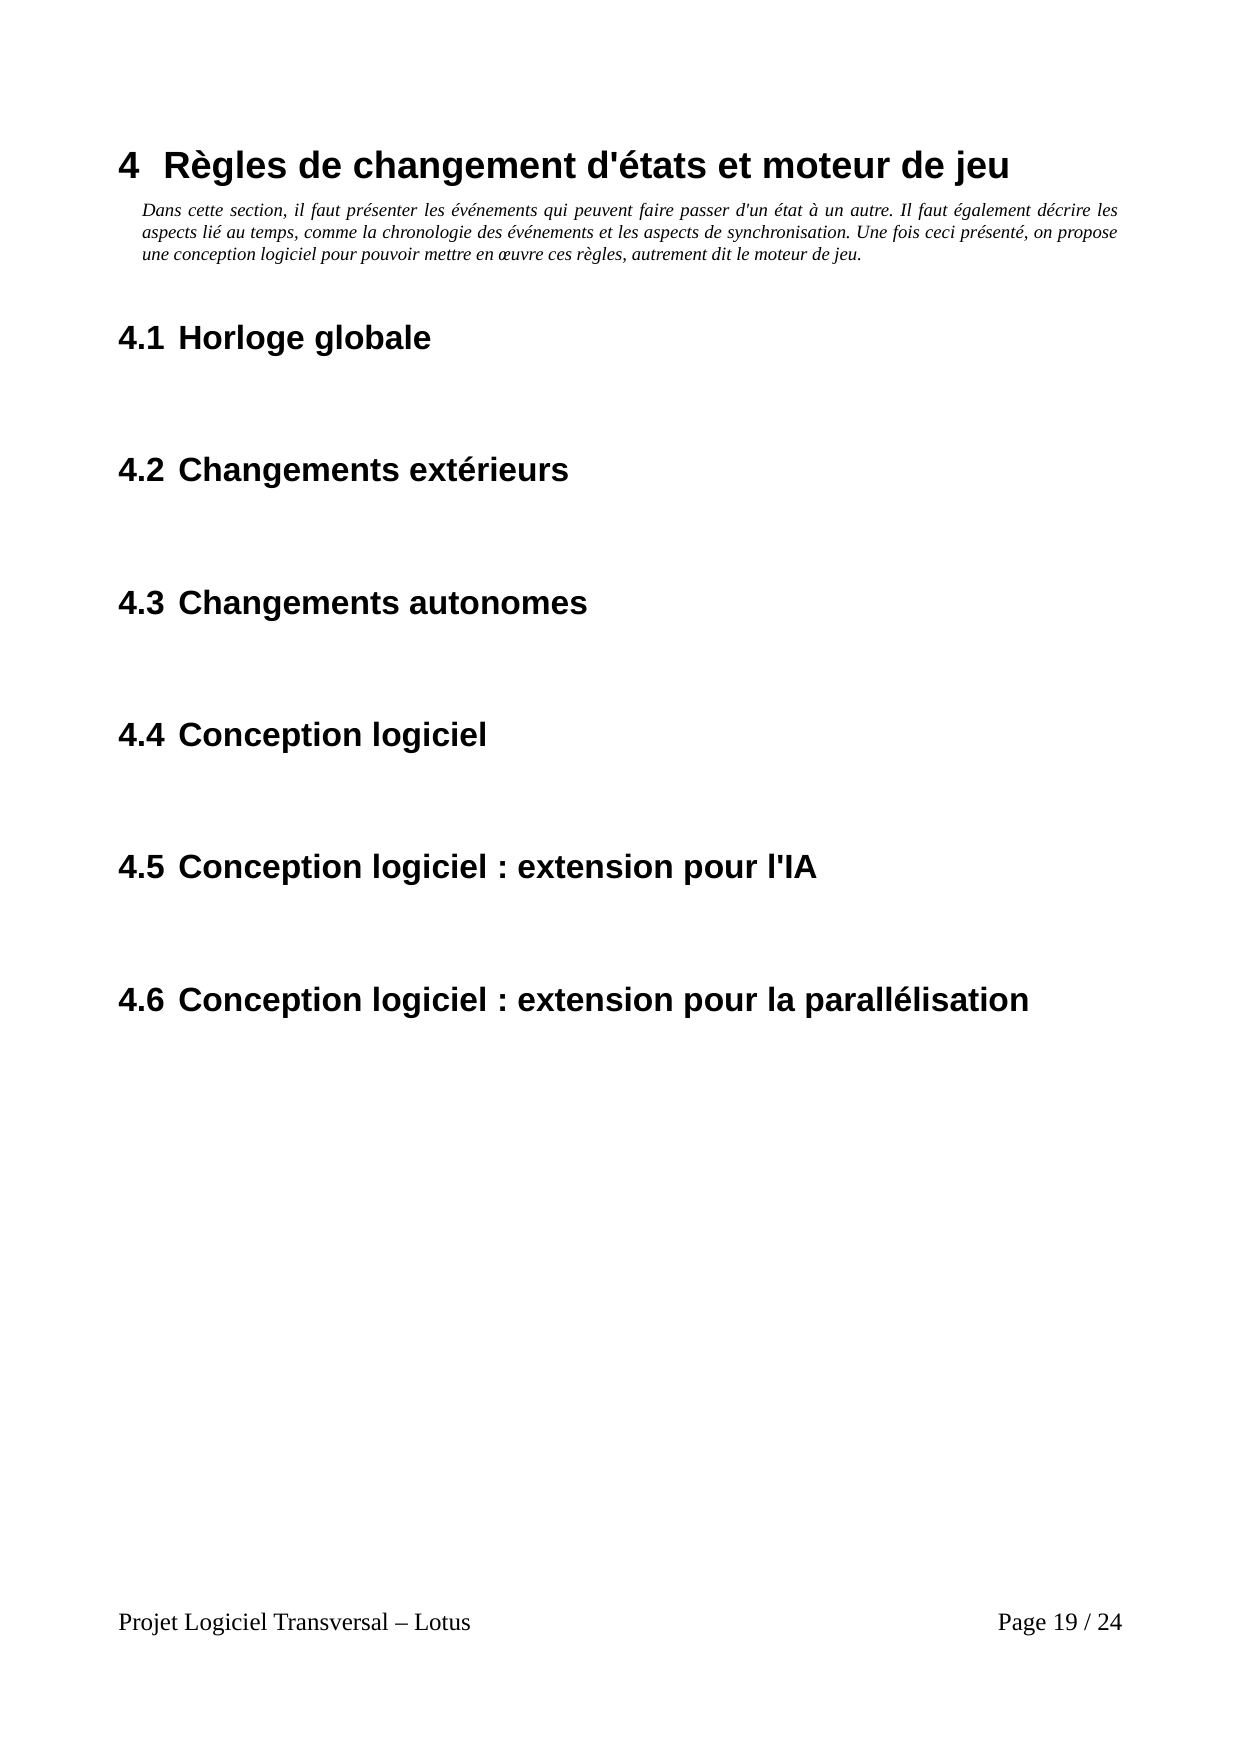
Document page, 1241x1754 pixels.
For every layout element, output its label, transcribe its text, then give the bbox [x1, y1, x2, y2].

subtitle Changements extérieurs [118, 450, 1122, 489]
subtitle Conception logiciel : extension pour l'IA [118, 847, 1122, 886]
subtitle Conception logiciel [118, 715, 1122, 753]
text Dans cette section, il faut présenter les événements qui peuvent faire passer d'un état à un autre. Il faut également décrire les aspects lié au temps, comme la chronologie des événements et les aspects de synchronisation. Une fois ceci présenté, on propose une conception logiciel pour pouvoir mettre en œuvre ces règles, autrement dit le moteur de jeu. [142, 199, 1122, 264]
subtitle Conception logiciel : extension pour la parallélisation [118, 980, 1122, 1018]
subtitle Horloge globale [118, 318, 1122, 356]
subtitle Changements autonomes [118, 582, 1122, 621]
subtitle Règles de changement d'états et moteur de jeu [118, 143, 1122, 187]
